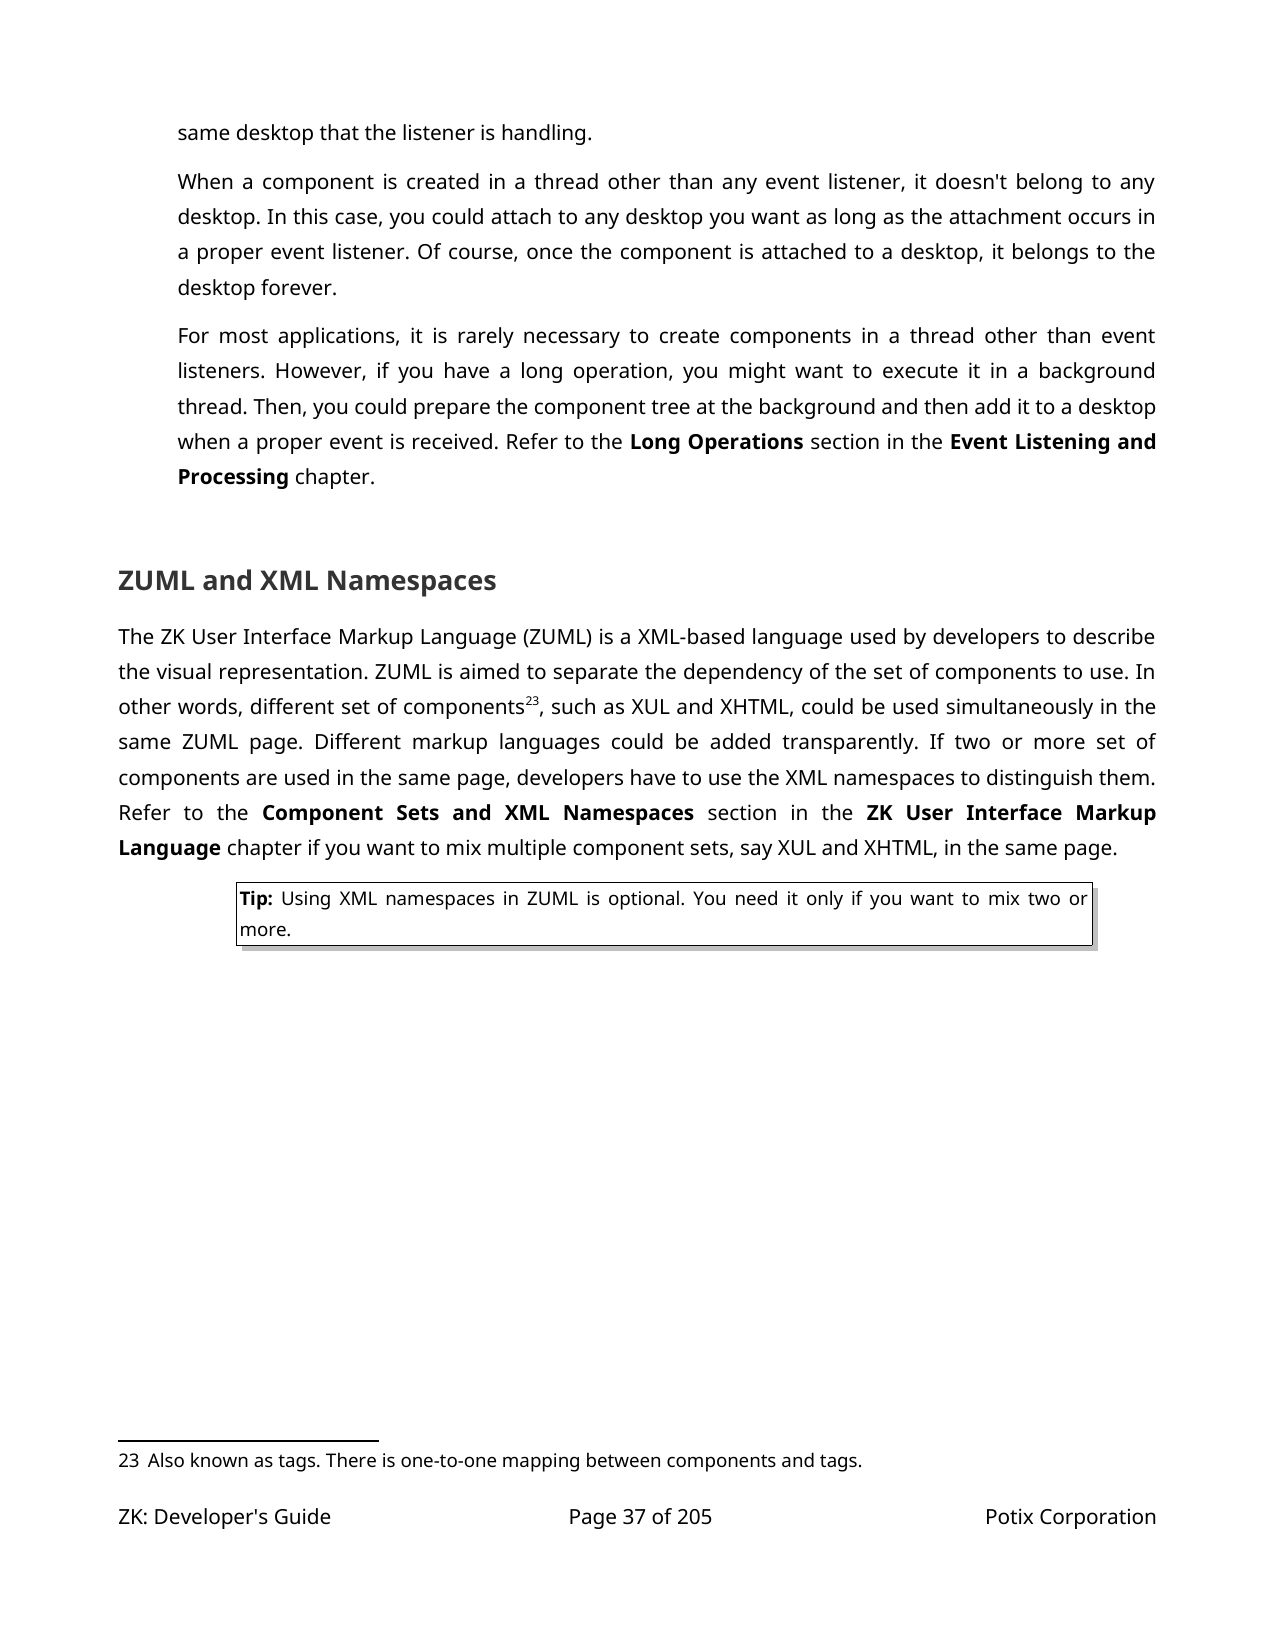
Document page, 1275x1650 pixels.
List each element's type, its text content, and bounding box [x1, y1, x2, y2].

text Also known as tags. There is one-to-one mapping between components and tags. [118, 1447, 1157, 1473]
text Tip: Using XML namespaces in ZUML is optional. You need it only if you want to mix two or more. [237, 883, 1092, 945]
text When a component is created in a thread other than any event listener, it doesn't belong to any desktop. In this case, you could attach to any desktop you want as long as the attachment occurs in a proper event listener. Of course, once the component is attached to a desktop, it belongs to the desktop forever. [177, 167, 1157, 301]
subtitle ZUML and XML Namespaces [118, 561, 1157, 598]
text same desktop that the listener is handling. [177, 118, 1157, 146]
text For most applications, it is rarely necessary to create components in a thread other than event listeners. However, if you have a long operation, you might want to execute it in a background thread. Then, you could prepare the component tree at the background and then add it to a desktop when a proper event is received. Refer to the Long Operations section in the Event Listening and Processing chapter. [177, 321, 1157, 491]
text The ZK User Interface Markup Language (ZUML) is a XML-based language used by developers to describe the visual representation. ZUML is aimed to separate the dependency of the set of components to use. In other words, different set of components, such as XUL and XHTML, could be used simultaneously in the same ZUML page. Different markup languages could be added transparently. If two or more set of components are used in the same page, developers have to use the XML namespaces to distinguish them. Refer to the Component Sets and XML Namespaces section in the ZK User Interface Markup Language chapter if you want to mix multiple component sets, say XUL and XHTML, in the same page. [118, 622, 1157, 861]
